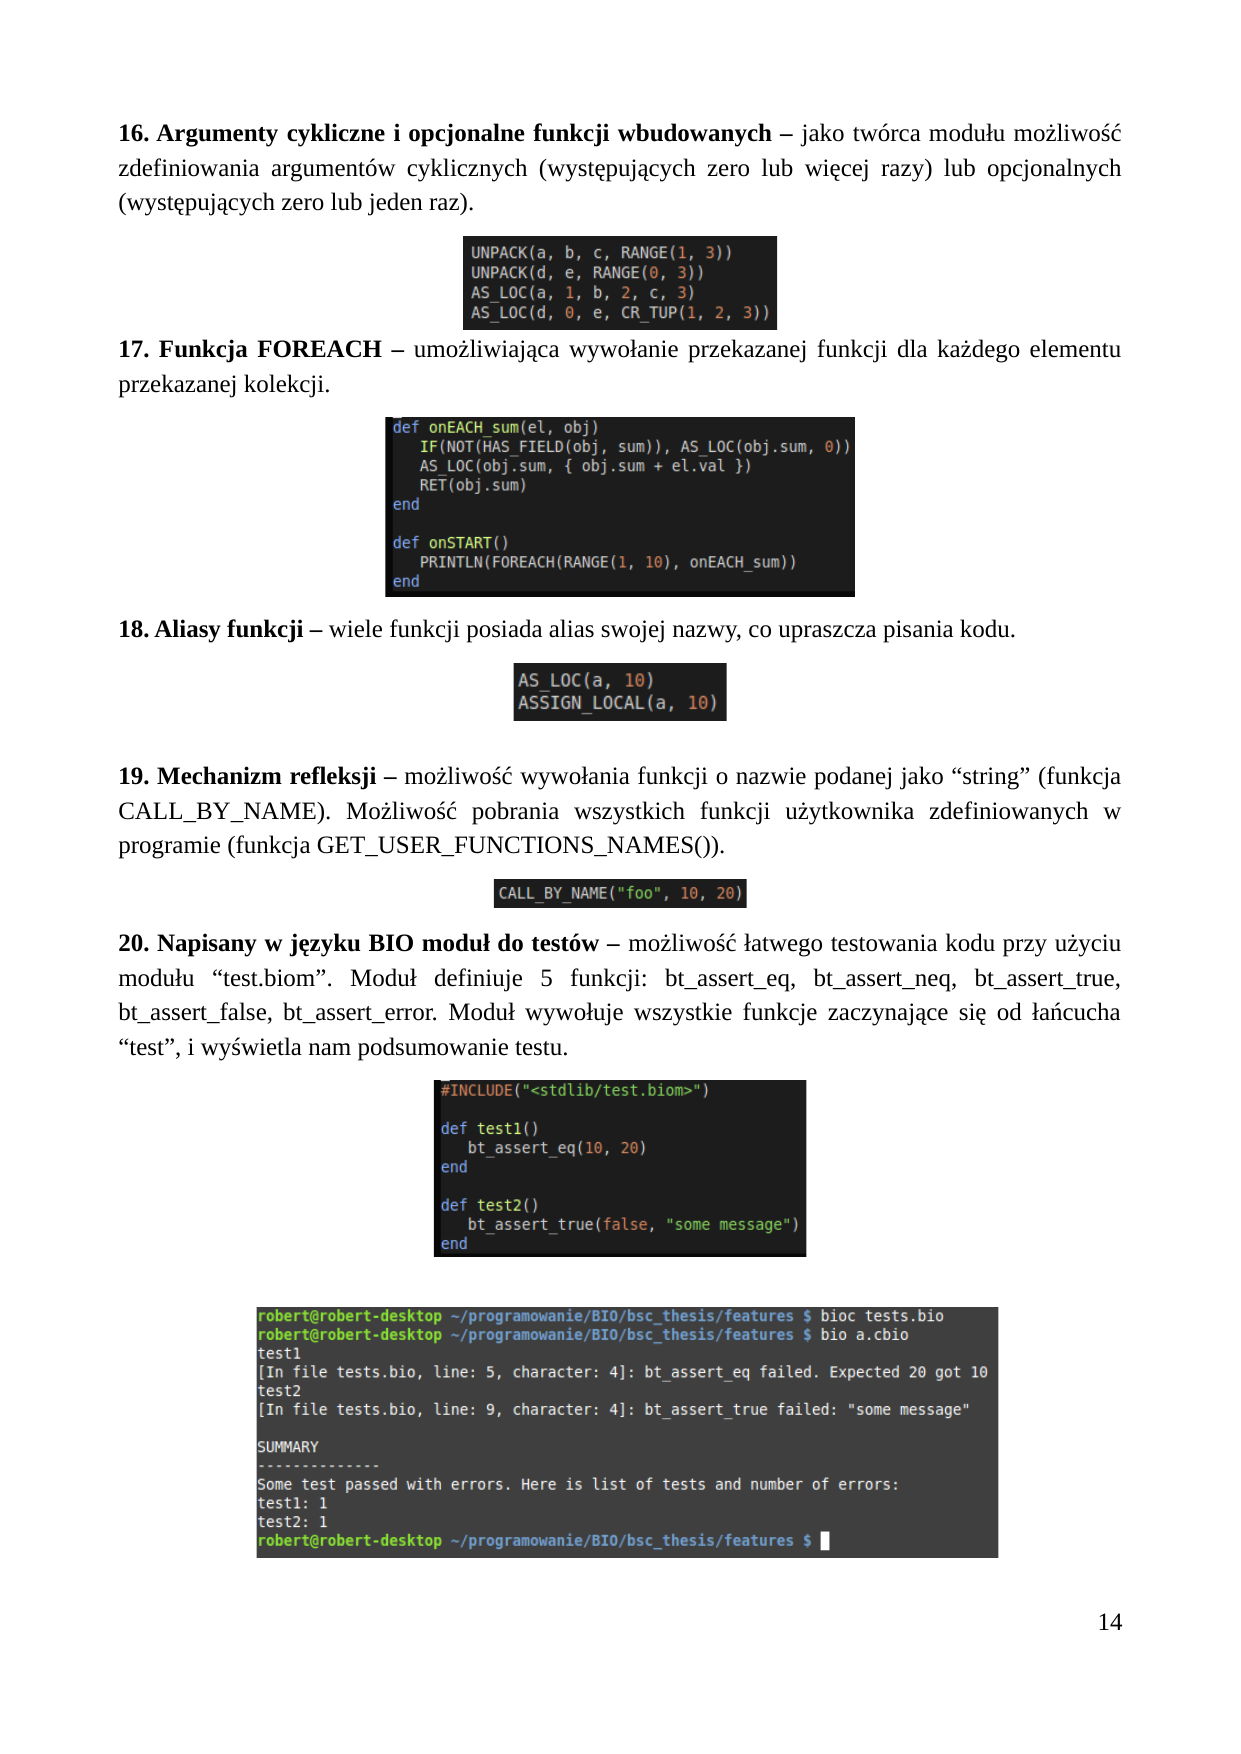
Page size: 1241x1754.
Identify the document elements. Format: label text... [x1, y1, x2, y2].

picture [513, 663, 727, 721]
text 18. Aliasy funkcji – wiele funkcji posiada alias swojej nazwy, co upraszcza pisania kodu. [118, 614, 1122, 643]
text 19. Mechanizm refleksji – możliwość wywołania funkcji o nazwie podanej jako “string” (funkcja CALL_BY_NAME). Możliwość pobrania wszystkich funkcji użytkownika zdefiniowanych w programie (funkcja GET_USER_FUNCTIONS_NAMES()). [118, 761, 1122, 859]
picture [463, 236, 778, 330]
picture [385, 417, 855, 597]
text 16. Argumenty cykliczne i opcjonalne funkcji wbudowanych – jako twórca modułu możliwość zdefiniowania argumentów cyklicznych (występujących zero lub więcej razy) lub opcjonalnych (występujących zero lub jeden raz). [118, 118, 1122, 216]
text 20. Napisany w języku BIO moduł do testów – możliwość łatwego testowania kodu przy użyciu modułu “test.biom”. Moduł definiuje 5 funkcji: bt_assert_eq, bt_assert_neq, bt_assert_true, bt_assert_false, bt_assert_error. Moduł wywołuje wszystkie funkcje zaczynające się od łańcucha “test”, i wyświetla nam podsumowanie testu. [118, 928, 1122, 1061]
text 17. Funkcja FOREACH – umożliwiająca wywołanie przekazanej funkcji dla każdego elementu przekazanej kolekcji. [118, 334, 1122, 397]
picture [433, 1080, 807, 1257]
picture [493, 879, 747, 908]
picture [256, 1307, 999, 1558]
